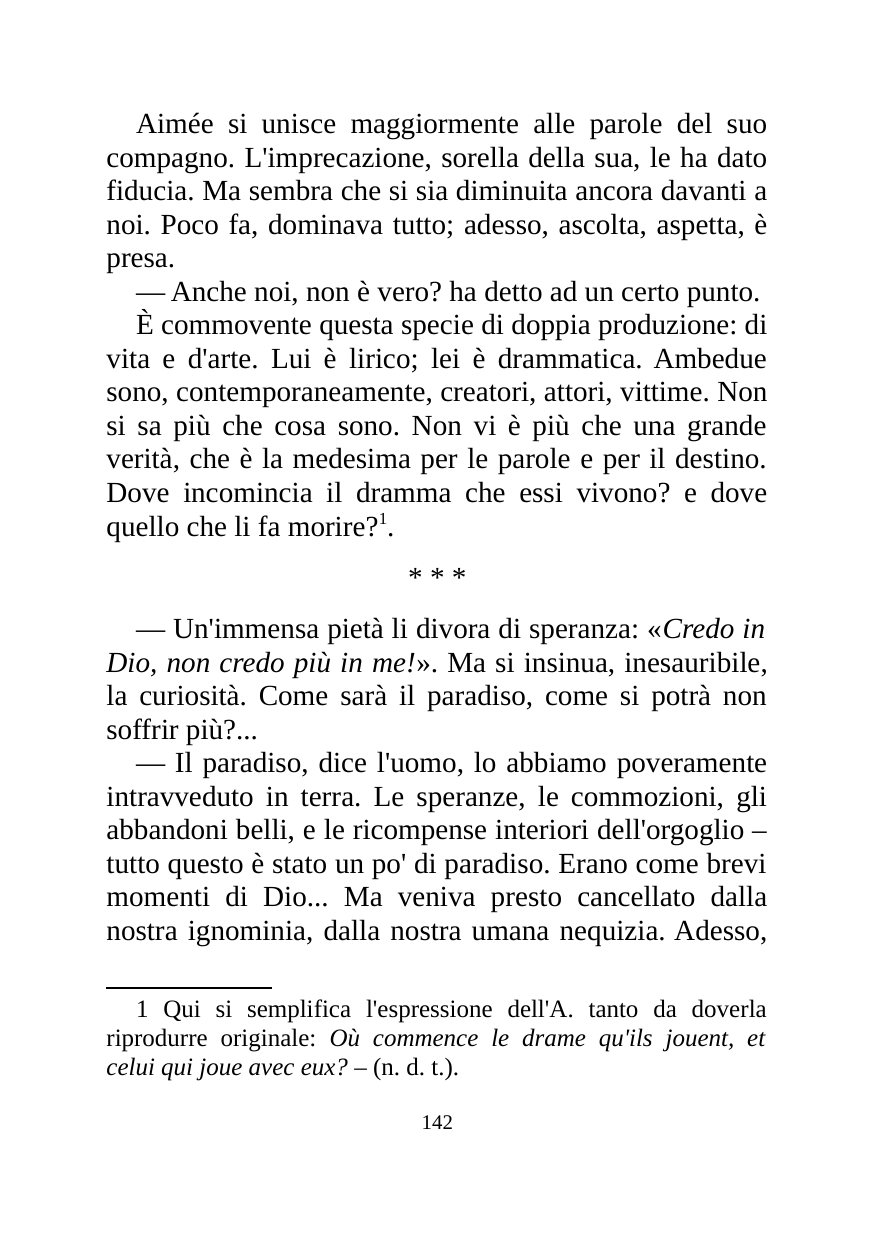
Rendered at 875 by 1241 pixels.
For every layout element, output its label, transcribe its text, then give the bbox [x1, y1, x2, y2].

text — Il paradiso, dice l'uomo, lo abbiamo poveramente intravveduto in terra. Le speranze, le commozioni, gli abbandoni belli, e le ricompense interiori dell'orgoglio – tutto questo è stato un po' di paradiso. Erano come brevi momenti di Dio... Ma veniva presto cancellato dalla nostra ignominia, dalla nostra umana nequizia. Adesso, [106, 745, 768, 947]
text — Un'immensa pietà li divora di speranza: «Credo in Dio, non credo più in me!». Ma si insinua, inesauribile, la curiosità. Come sarà il paradiso, come si potrà non soffrir più?... [106, 611, 768, 745]
text Aimée si unisce maggiormente alle parole del suo compagno. L'imprecazione, sorella della sua, le ha dato fiducia. Ma sembra che si sia diminuita ancora davanti a noi. Poco fa, dominava tutto; adesso, ascolta, aspetta, è presa. [106, 106, 768, 274]
text È commovente questa specie di doppia produzione: di vita e d'arte. Lui è lirico; lei è drammatica. Ambedue sono, contemporaneamente, creatori, attori, vittime. Non si sa più che cosa sono. Non vi è più che una grande verità, che è la medesima per le parole e per il destino. Dove incomincia il dramma che essi vivono? e dove quello che li fa morire?. [106, 307, 768, 542]
text * * * [106, 560, 768, 593]
text Qui si semplifica l'espressione dell'A. tanto da doverla riprodurre originale: Où commence le drame qu'ils jouent, et celui qui joue avec eux? – (n. d. t.). [106, 994, 768, 1080]
text — Anche noi, non è vero? ha detto ad un certo punto. [106, 274, 768, 307]
